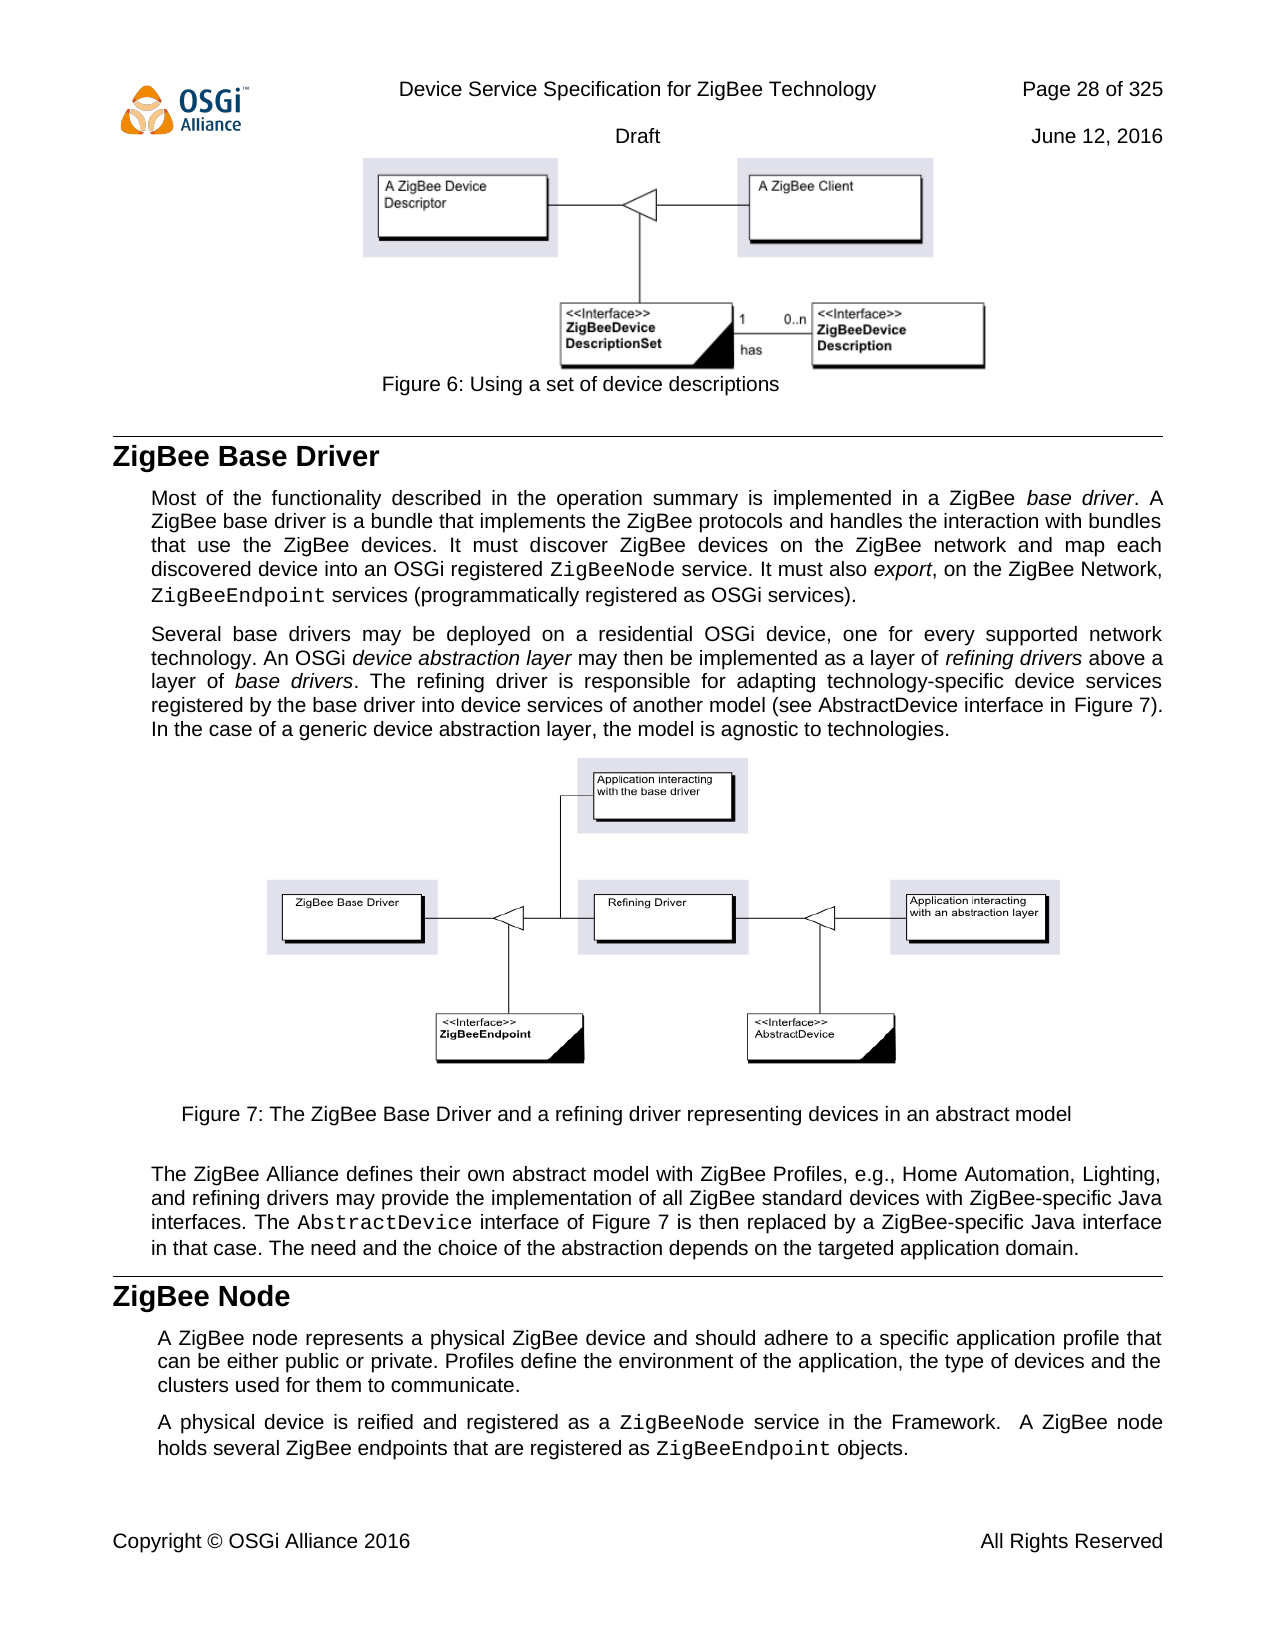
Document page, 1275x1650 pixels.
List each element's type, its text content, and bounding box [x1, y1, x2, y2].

text Several base drivers may be deployed on a residential OSGi device, one for every supported network technology. An OSGi device abstraction layer may then be implemented as a layer of refining drivers above a layer of base drivers. The refining driver is responsible for adapting technology-specific device services registered by the base driver into device services of another model (see AbstractDevice interface in Figure 7). In the case of a generic device abstraction layer, the model is agnostic to technologies. [151, 621, 1163, 741]
text Figure 7: The ZigBee Base Driver and a refining driver representing devices in an abstract model [181, 1101, 1157, 1125]
picture [113, 78, 257, 142]
text Figure 6: Using a set of device descriptions [382, 372, 1012, 396]
subtitle ZigBee Base Driver [112, 437, 1163, 473]
text The ZigBee Alliance defines their own abstract model with ZigBee Profiles, e.g., Home Automation, Lighting, and refining drivers may provide the implementation of all ZigBee standard devices with ZigBee-specific Java interfaces. The AbstractDevice interface of Figure 7 is then replaced by a ZigBee-specific Java interface in that case. The need and the choice of the abstraction depends on the targeted application domain. [151, 1162, 1163, 1259]
picture [266, 758, 1060, 1065]
text A ZigBee node represents a physical ZigBee device and should adhere to a specific application profile that can be either public or private. Profiles define the environment of the application, the type of devices and the clusters used for them to communicate. [157, 1325, 1163, 1397]
text A physical device is reified and registered as a ZigBeeNode service in the Framework. A ZigBee node holds several ZigBee endpoints that are registered as ZigBeeEndpoint objects. [157, 1410, 1163, 1461]
subtitle ZigBee Node [112, 1277, 1163, 1313]
picture [362, 158, 994, 372]
text Most of the functionality described in the operation summary is implemented in a ZigBee base driver. A ZigBee base driver is a bundle that implements the ZigBee protocols and handles the interaction with bundles that use the ZigBee devices. It must discover ZigBee devices on the ZigBee network and map each discovered device into an OSGi registered ZigBeeNode service. It must also export, on the ZigBee Network, ZigBeeEndpoint services (programmatically registered as OSGi services). [151, 485, 1163, 609]
